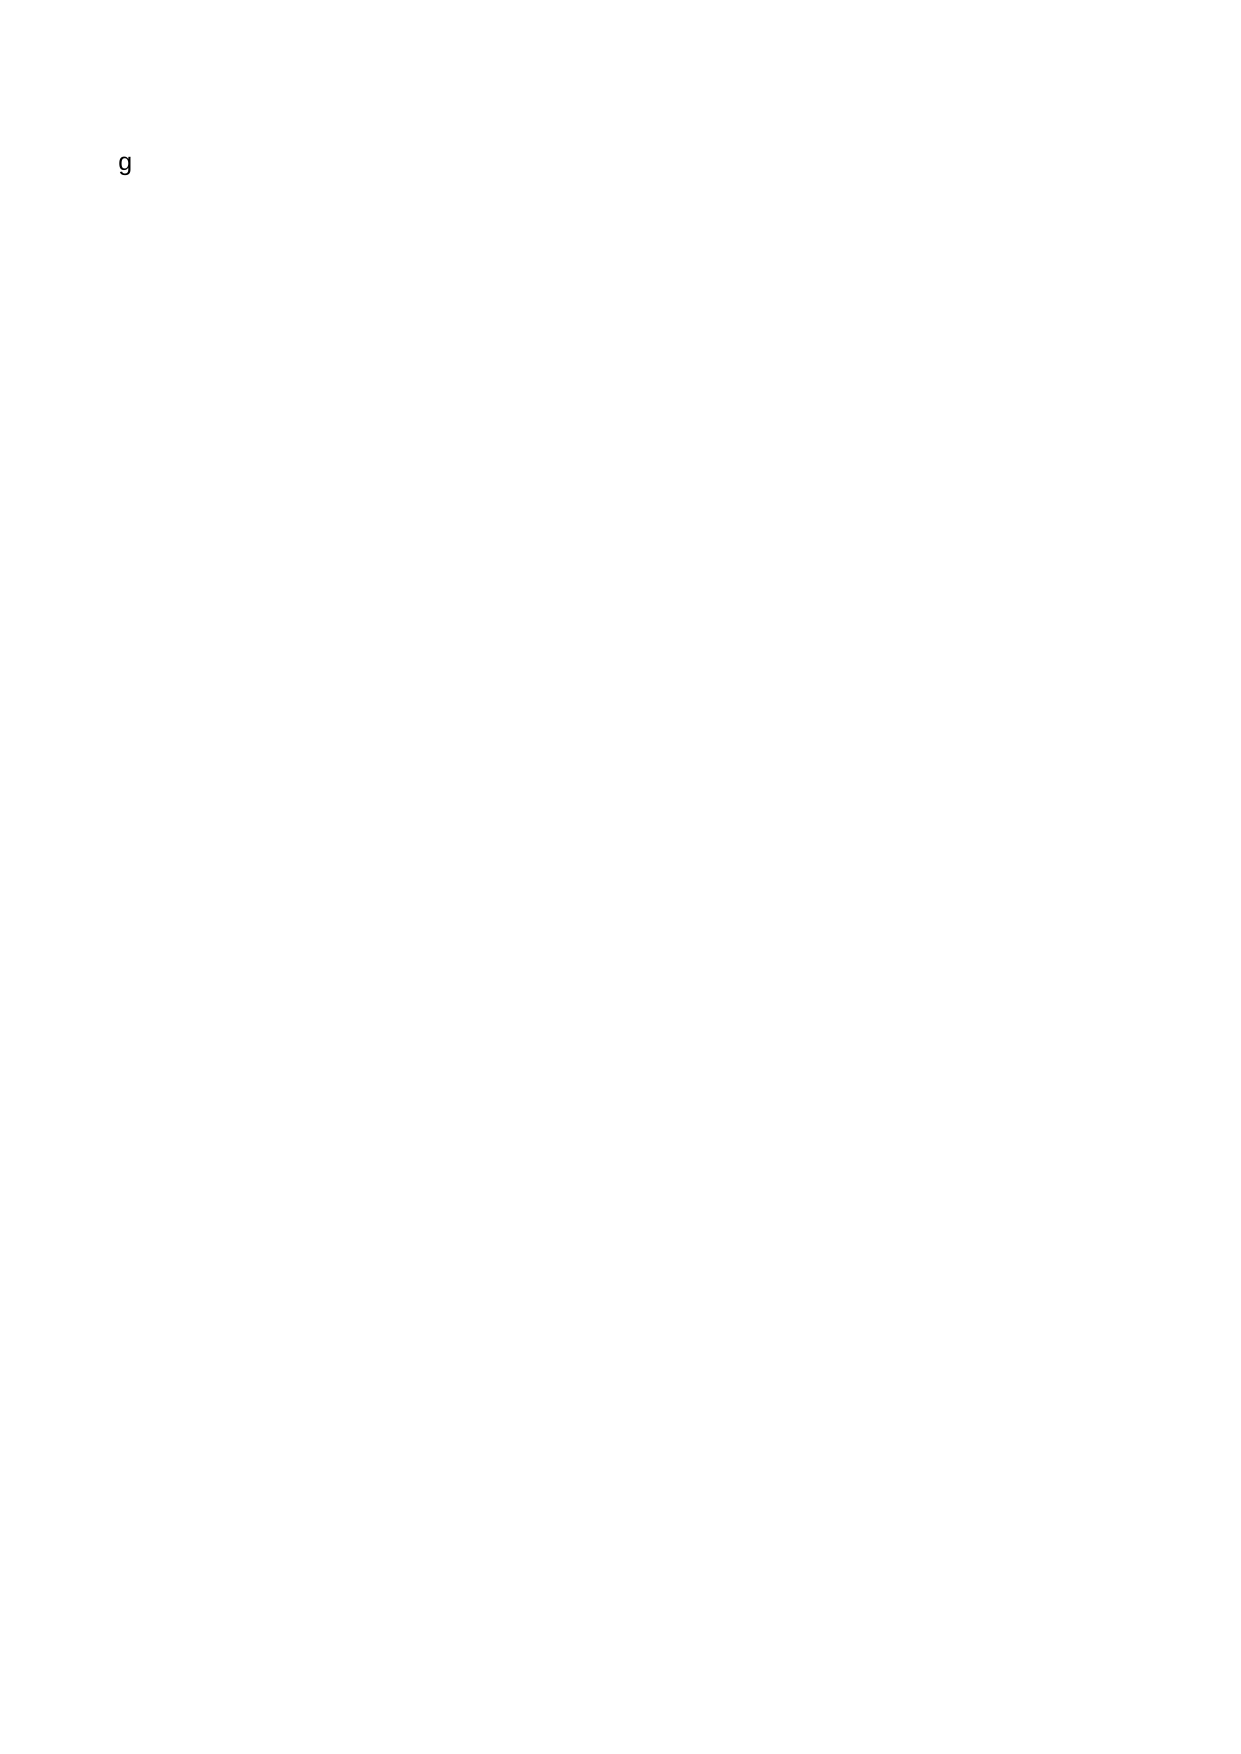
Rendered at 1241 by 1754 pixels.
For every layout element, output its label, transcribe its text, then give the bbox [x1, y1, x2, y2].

text g [118, 147, 1122, 176]
